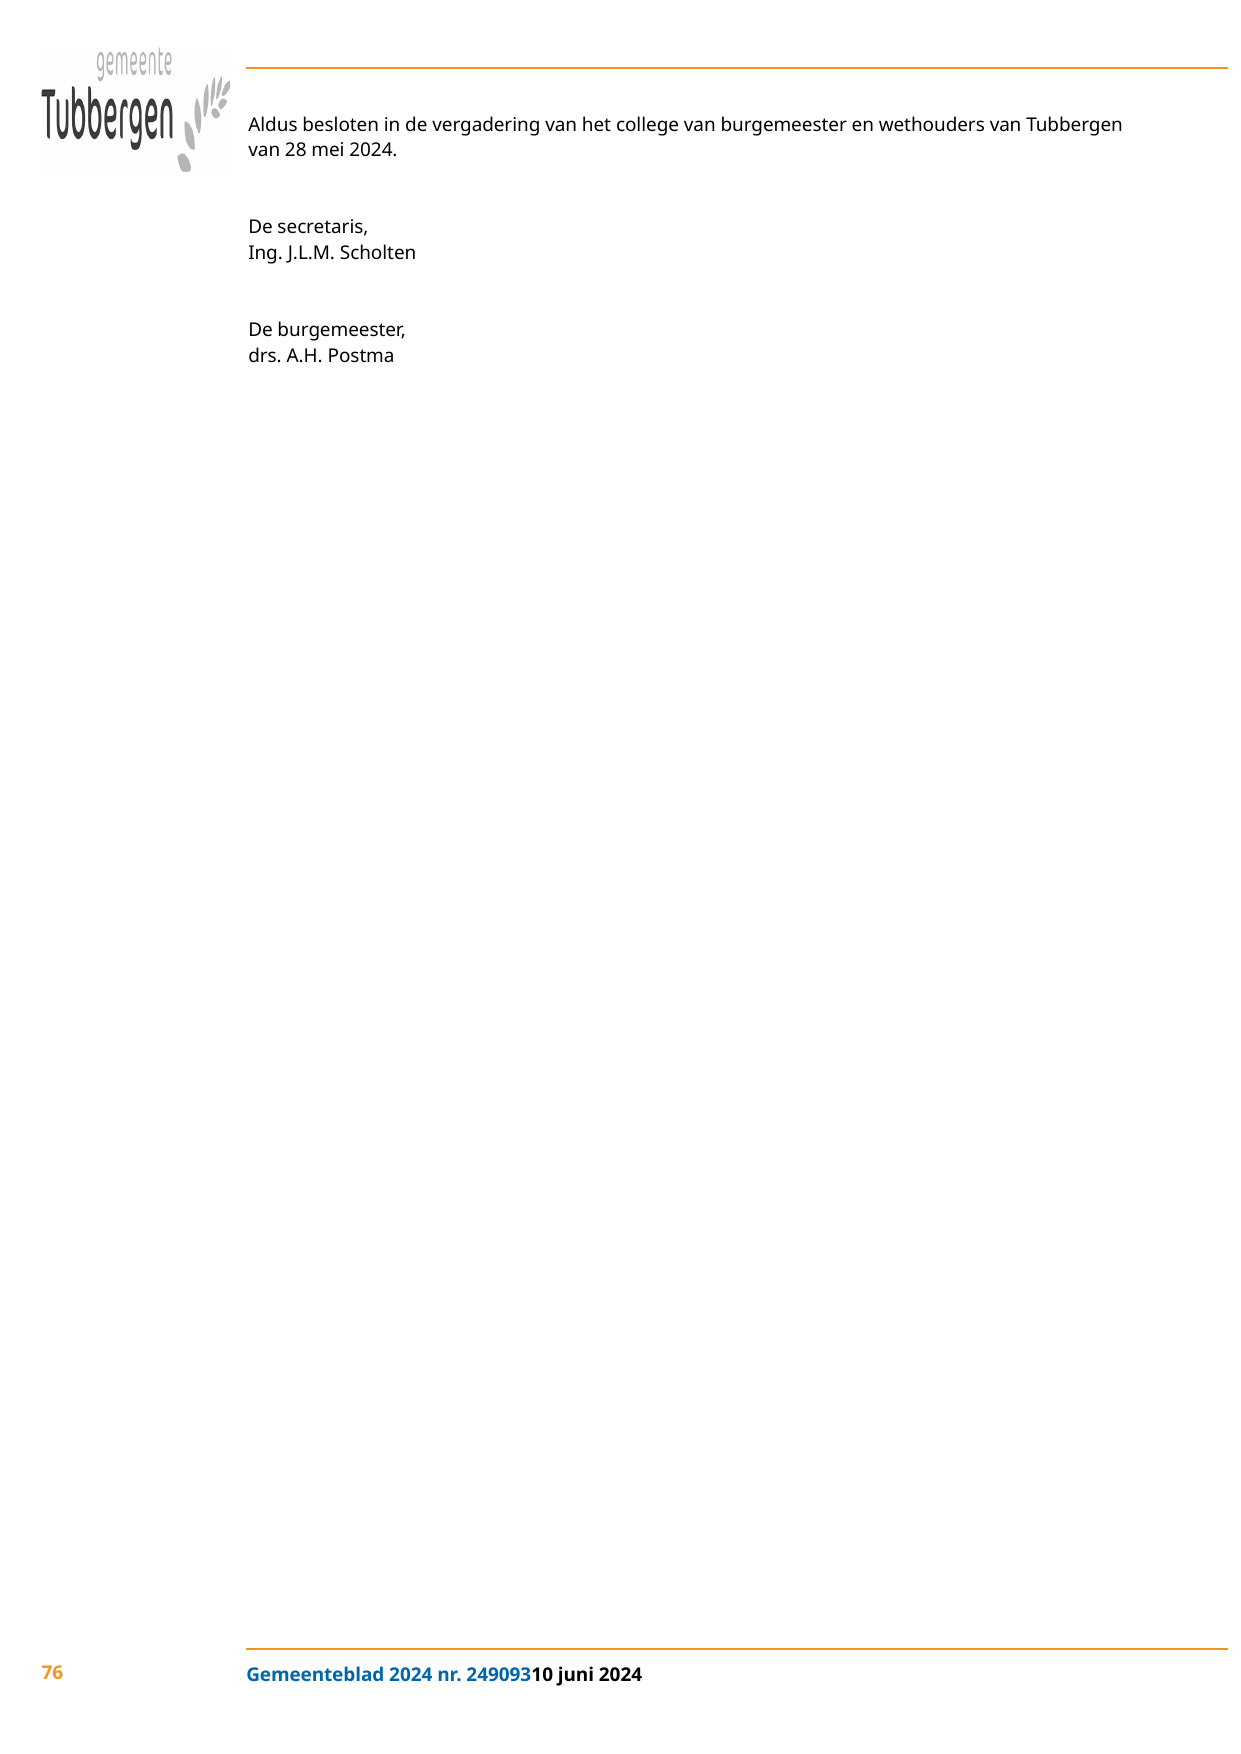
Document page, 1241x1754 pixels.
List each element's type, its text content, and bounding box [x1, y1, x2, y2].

text De burgemeester, [248, 317, 1152, 342]
text drs. A.H. Postma [248, 342, 1152, 368]
text Aldus besloten in de vergadering van het college van burgemeester en wethouders van Tubbergen van 28 mei 2024. [248, 111, 1152, 162]
picture [41, 47, 231, 172]
text Ing. J.L.M. Scholten [248, 239, 1152, 265]
text De secretaris, [248, 214, 1152, 239]
